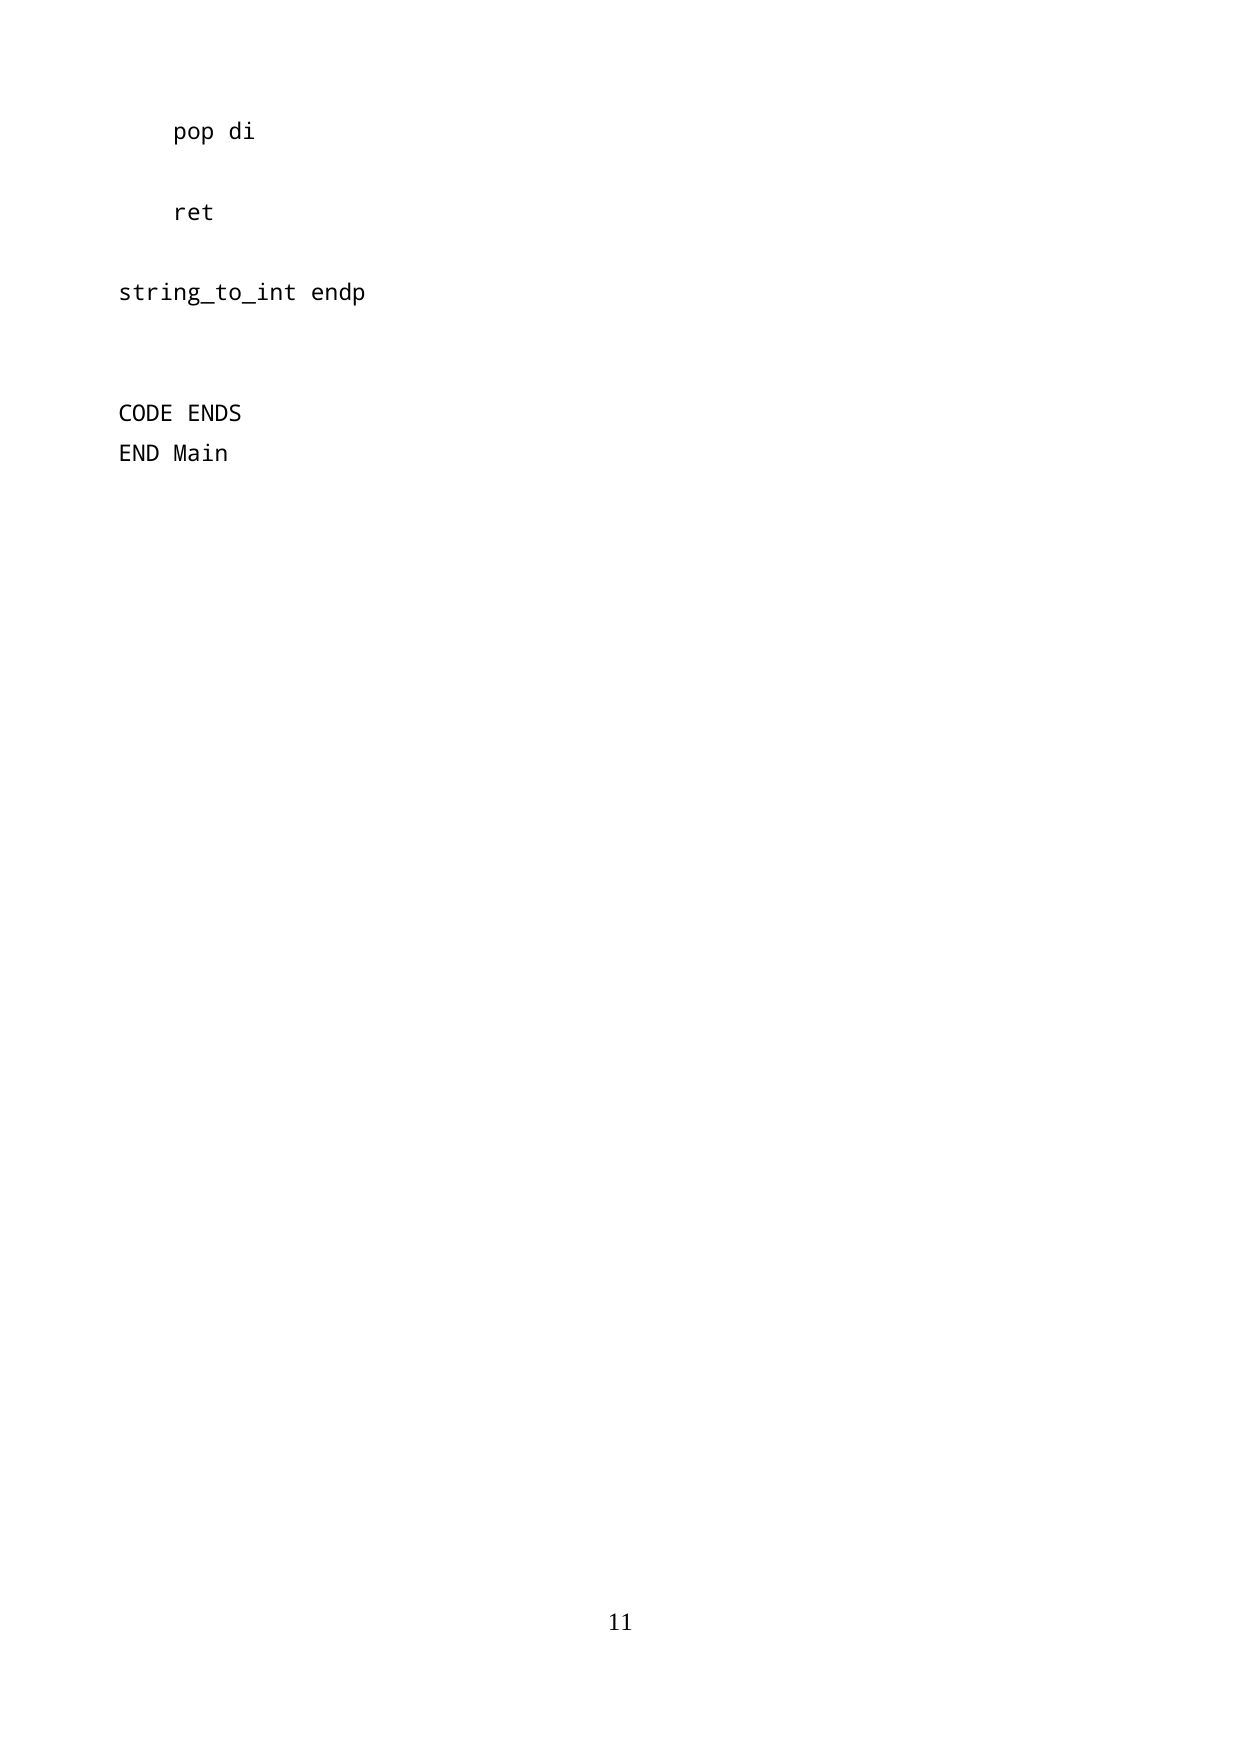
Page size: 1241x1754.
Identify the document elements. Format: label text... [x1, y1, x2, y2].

text CODE ENDS [118, 400, 1122, 427]
text string_to_int endp [118, 279, 1122, 306]
text pop di [118, 118, 1122, 145]
text END Main [118, 441, 1122, 467]
text ret [118, 199, 1122, 226]
